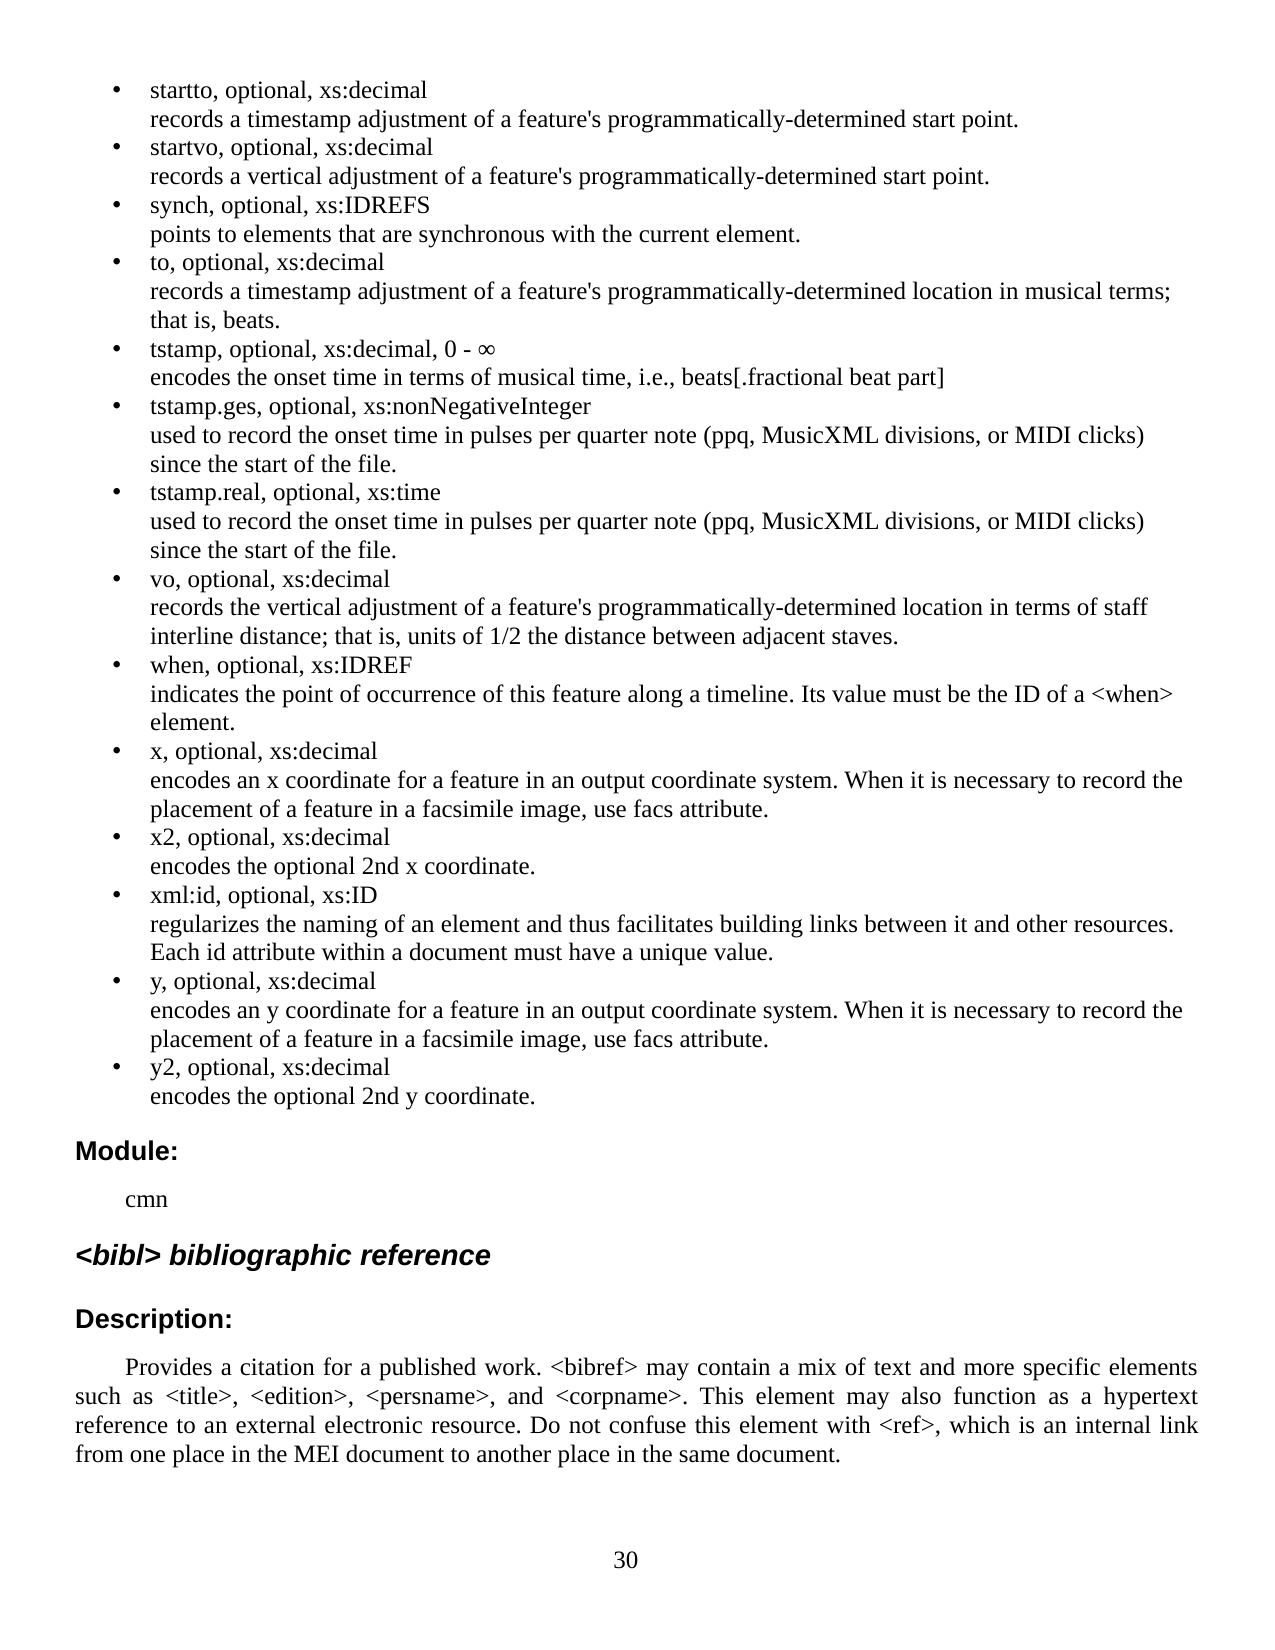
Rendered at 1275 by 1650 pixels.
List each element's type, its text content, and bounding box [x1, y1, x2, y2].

list when, optional, xs:IDREF indicates the point of occurrence of this feature along a timeline. Its value must be the ID of a <when> element. [112, 650, 1200, 736]
list y2, optional, xs:decimal encodes the optional 2nd y coordinate. [112, 1052, 1200, 1110]
list synch, optional, xs:IDREFS points to elements that are synchronous with the current element. [112, 190, 1200, 247]
list x2, optional, xs:decimal encodes the optional 2nd x coordinate. [112, 822, 1200, 880]
list xml:id, optional, xs:ID regularizes the naming of an element and thus facilitates building links between it and other resources. Each id attribute within a document must have a unique value. [112, 880, 1200, 966]
list startto, optional, xs:decimal records a timestamp adjustment of a feature's programmatically-determined start point. [112, 75, 1200, 132]
list x, optional, xs:decimal encodes an x coordinate for a feature in an output coordinate system. When it is necessary to record the placement of a feature in a facsimile image, use facs attribute. [112, 736, 1200, 822]
list vo, optional, xs:decimal records the vertical adjustment of a feature's programmatically-determined location in terms of staff interline distance; that is, units of 1/2 the distance between adjacent staves. [112, 564, 1200, 650]
list tstamp, optional, xs:decimal, 0 - ∞ encodes the onset time in terms of musical time, i.e., beats[.fractional beat part] [112, 334, 1200, 391]
subtitle Module: [75, 1135, 1200, 1166]
list y, optional, xs:decimal encodes an y coordinate for a feature in an output coordinate system. When it is necessary to record the placement of a feature in a facsimile image, use facs attribute. [112, 966, 1200, 1052]
list tstamp.real, optional, xs:time used to record the onset time in pulses per quarter note (ppq, MusicXML divisions, or MIDI clicks) since the start of the file. [112, 477, 1200, 564]
list startvo, optional, xs:decimal records a vertical adjustment of a feature's programmatically-determined start point. [112, 132, 1200, 190]
list to, optional, xs:decimal records a timestamp adjustment of a feature's programmatically-determined location in musical terms; that is, beats. [112, 247, 1200, 334]
subtitle Description: [75, 1303, 1200, 1334]
text cmn [75, 1184, 1200, 1213]
text Provides a citation for a published work. <bibref> may contain a mix of text and more specific elements such as <title>, <edition>, <persname>, and <corpname>. This element may also function as a hypertext reference to an external electronic resource. Do not confuse this element with <ref>, which is an internal link from one place in the MEI document to another place in the same document. [75, 1352, 1200, 1467]
list tstamp.ges, optional, xs:nonNegativeInteger used to record the onset time in pulses per quarter note (ppq, MusicXML divisions, or MIDI clicks) since the start of the file. [112, 391, 1200, 477]
subtitle <bibl> bibliographic reference [75, 1238, 1200, 1272]
